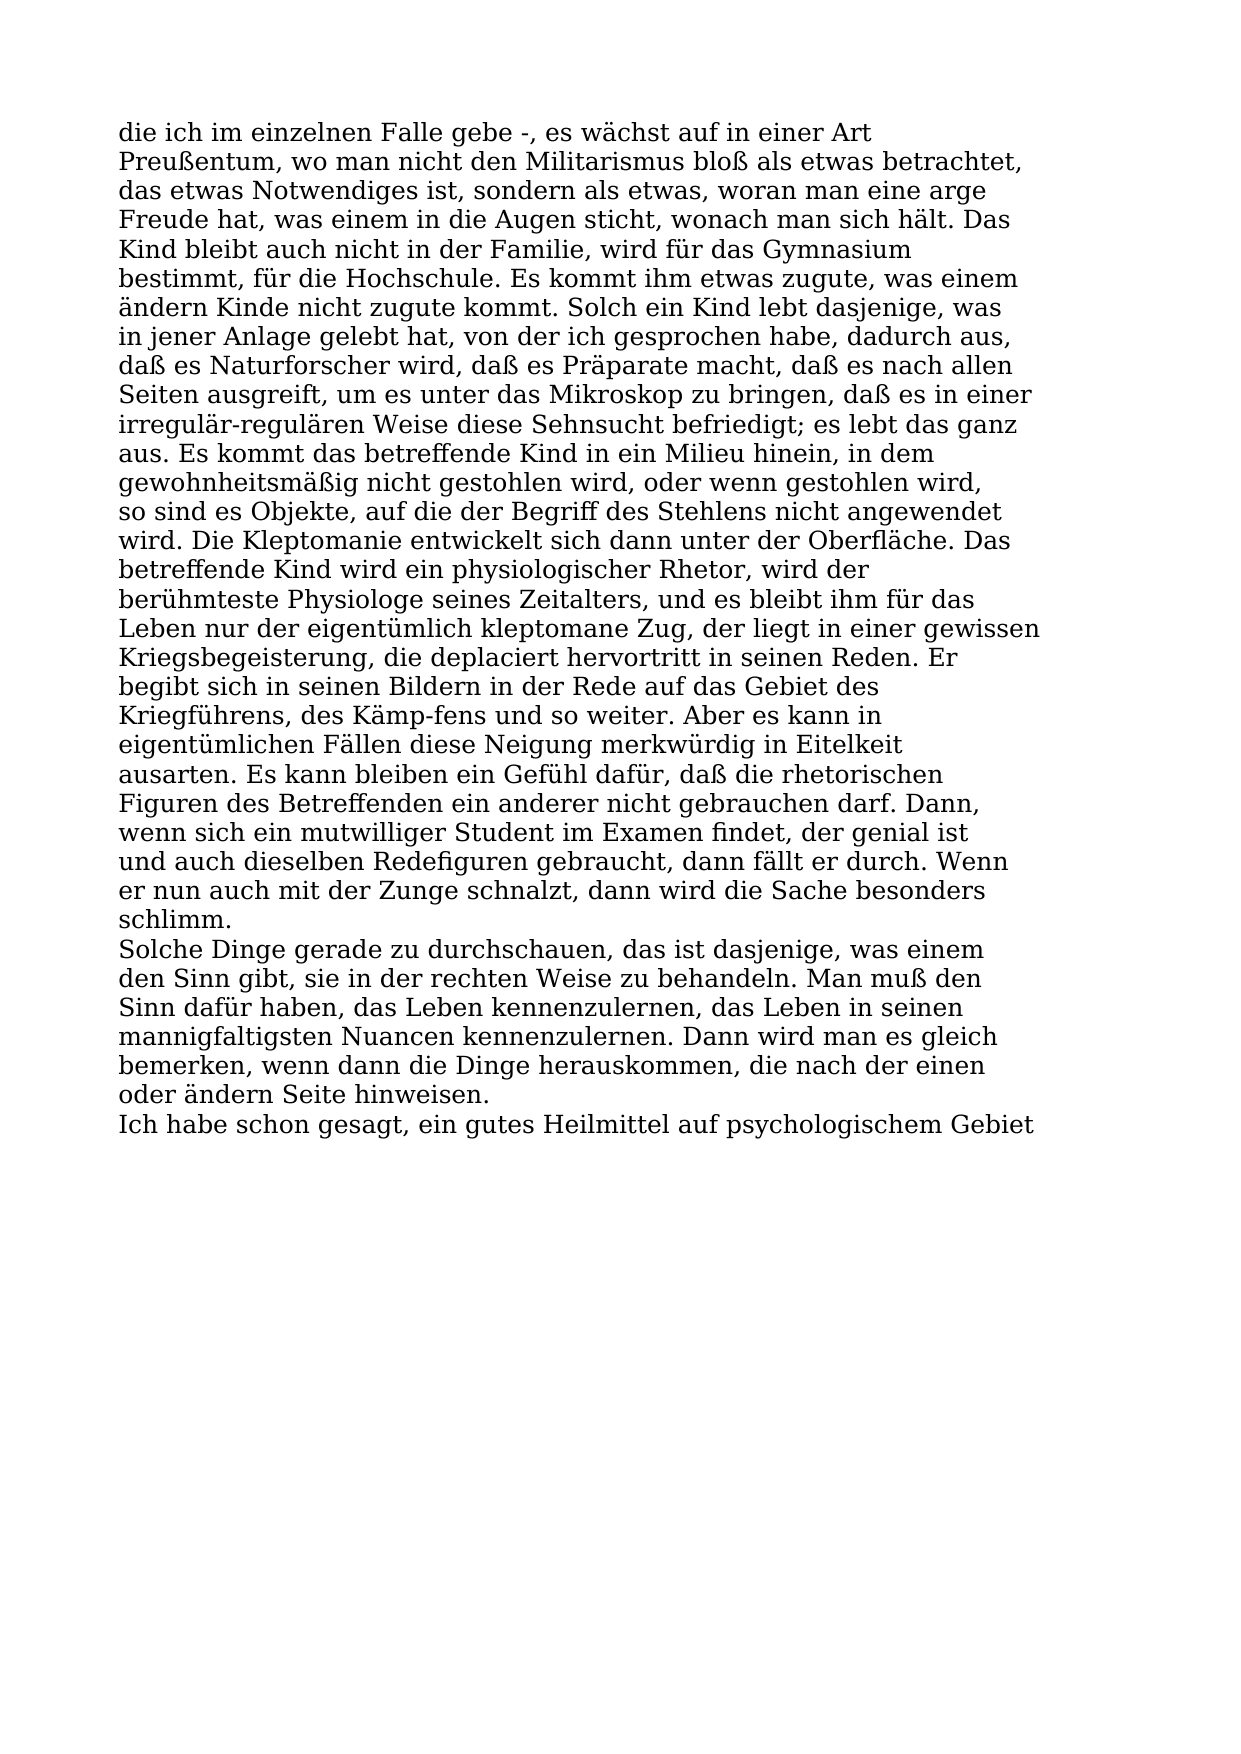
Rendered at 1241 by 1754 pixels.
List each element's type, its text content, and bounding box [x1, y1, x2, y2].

text mannigfaltigsten Nuancen kennenzulernen. Dann wird man es gleich [118, 1022, 1122, 1051]
text betreffende Kind wird ein physiologischer Rhetor, wird der [118, 556, 1122, 585]
text er nun auch mit der Zunge schnalzt, dann wird die Sache besonders [118, 876, 1122, 906]
text Kind bleibt auch nicht in der Familie, wird für das Gymnasium [118, 235, 1122, 264]
text und auch dieselben Redefiguren gebraucht, dann fällt er durch. Wenn [118, 847, 1122, 876]
text wird. Die Kleptomanie entwickelt sich dann unter der Oberfläche. Das [118, 526, 1122, 556]
text Ich habe schon gesagt, ein gutes Heilmittel auf psychologischem Gebiet [118, 1110, 1122, 1139]
text wenn sich ein mutwilliger Student im Examen findet, der genial ist [118, 818, 1122, 847]
text oder ändern Seite hinweisen. [118, 1081, 1122, 1110]
text berühmteste Physiologe seines Zeitalters, und es bleibt ihm für das [118, 585, 1122, 614]
text Figuren des Betreffenden ein anderer nicht gebrauchen darf. Dann, [118, 789, 1122, 818]
text aus. Es kommt das betreffende Kind in ein Milieu hinein, in dem [118, 439, 1122, 468]
text ändern Kinde nicht zugute kommt. Solch ein Kind lebt dasjenige, was [118, 293, 1122, 322]
text Seiten ausgreift, um es unter das Mikroskop zu bringen, daß es in einer [118, 381, 1122, 410]
text daß es Naturforscher wird, daß es Präparate macht, daß es nach allen [118, 351, 1122, 381]
text Preußentum, wo man nicht den Militarismus bloß als etwas betrachtet, [118, 147, 1122, 176]
text das etwas Notwendiges ist, sondern als etwas, woran man eine arge [118, 176, 1122, 206]
text Kriegsbegeisterung, die deplaciert hervortritt in seinen Reden. Er [118, 643, 1122, 672]
text bemerken, wenn dann die Dinge herauskommen, die nach der einen [118, 1051, 1122, 1081]
text irregulär-regulären Weise diese Sehnsucht befriedigt; es lebt das ganz [118, 410, 1122, 439]
text ausarten. Es kann bleiben ein Gefühl dafür, daß die rhetorischen [118, 760, 1122, 789]
text gewohnheitsmäßig nicht gestohlen wird, oder wenn gestohlen wird, [118, 468, 1122, 497]
text Freude hat, was einem in die Augen sticht, wonach man sich hält. Das [118, 206, 1122, 235]
text die ich im einzelnen Falle gebe -, es wächst auf in einer Art [118, 118, 1122, 147]
text Sinn dafür haben, das Leben kennenzulernen, das Leben in seinen [118, 993, 1122, 1022]
text Solche Dinge gerade zu durchschauen, das ist dasjenige, was einem [118, 935, 1122, 964]
text bestimmt, für die Hochschule. Es kommt ihm etwas zugute, was einem [118, 264, 1122, 293]
text in jener Anlage gelebt hat, von der ich gesprochen habe, dadurch aus, [118, 322, 1122, 351]
text Leben nur der eigentümlich kleptomane Zug, der liegt in einer gewissen [118, 614, 1122, 643]
text Kriegführens, des Kämp-fens und so weiter. Aber es kann in [118, 701, 1122, 731]
text begibt sich in seinen Bildern in der Rede auf das Gebiet des [118, 672, 1122, 701]
text den Sinn gibt, sie in der rechten Weise zu behandeln. Man muß den [118, 964, 1122, 993]
text eigentümlichen Fällen diese Neigung merkwürdig in Eitelkeit [118, 731, 1122, 760]
text so sind es Objekte, auf die der Begriff des Stehlens nicht angewendet [118, 497, 1122, 526]
text schlimm. [118, 906, 1122, 935]
